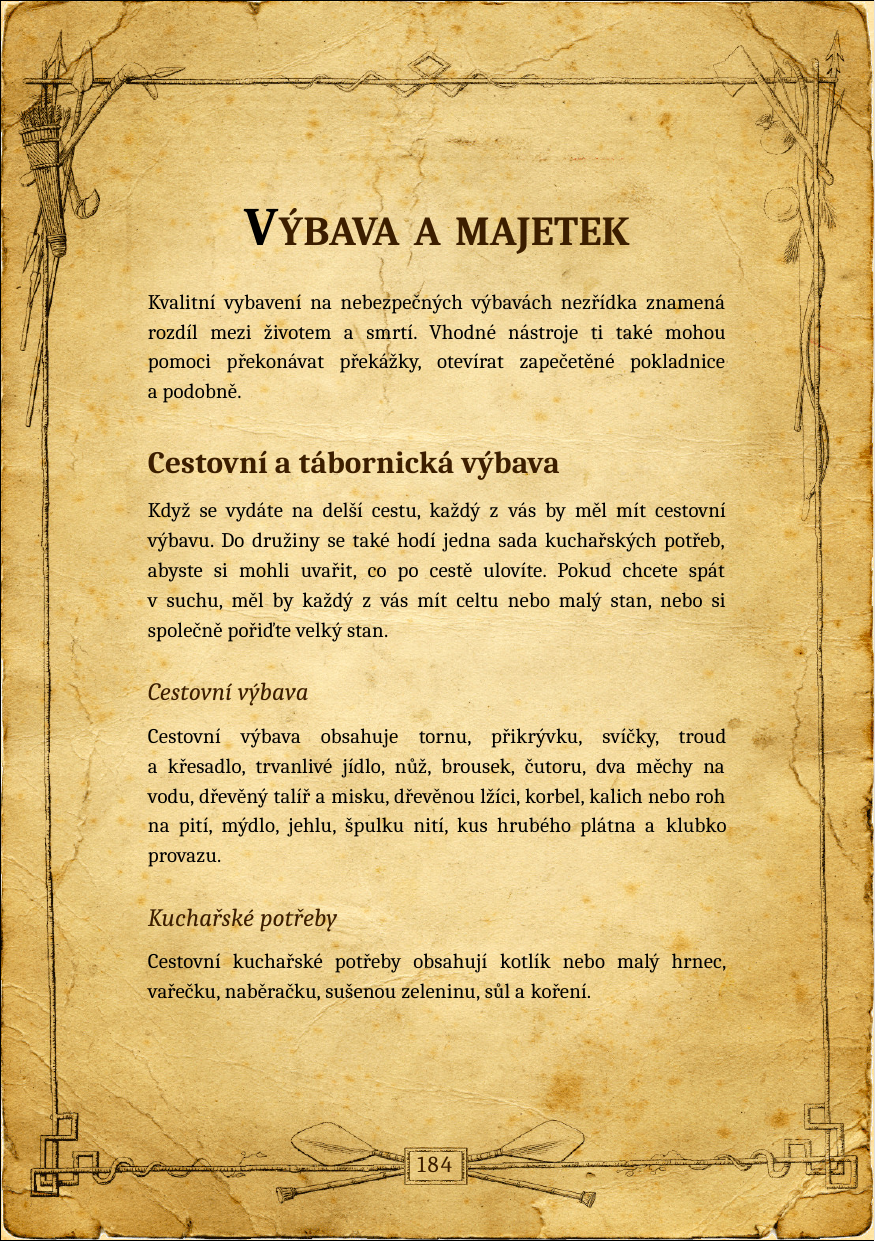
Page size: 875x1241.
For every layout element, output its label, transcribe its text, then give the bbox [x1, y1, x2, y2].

text Kvalitní vybavení na nebezpečných výbavách nezřídka znamená rozdíl mezi životem a⁠ smrtí. Vhodné nástroje ti také mohou pomoci překonávat překážky, otevírat zapečetěné pokladnice a⁠ podobně. [148, 290, 726, 404]
subtitle Kuchařské potřeby [148, 903, 726, 932]
subtitle Cestovní a⁠ tábornická výbava [148, 445, 726, 481]
text Cestovní výbava obsahuje tornu, přikrývku, svíčky, troud a⁠ křesadlo, trvanlivé jídlo, nůž, brousek, čutoru, dva měchy na vodu, dřevěný talíř a⁠ misku, dřevěnou lžíci, korbel, kalich nebo roh na pití, mýdlo, jehlu, špulku nití, kus hrubého plátna a⁠ klubko provazu. [148, 724, 726, 868]
picture [1, 1, 874, 1240]
subtitle Cestovní výbava [148, 678, 726, 707]
text Cestovní kuchařské potřeby obsahují kotlík nebo malý hrnec, vařečku, naběračku, sušenou zeleninu, sůl a⁠ koření. [148, 950, 726, 1004]
text Když se vydáte na delší cestu, každý z⁠ vás by měl mít cestovní výbavu. Do družiny se také hodí jedna sada kuchařských potřeb, abyste si mohli uvařit, co po cestě ulovíte. Pokud chcete spát v⁠ suchu, měl by každý z⁠ vás mít celtu nebo malý stan, nebo si společně pořiďte velký stan. [148, 499, 726, 643]
subtitle Výbava a⁠ majetek [148, 189, 726, 261]
